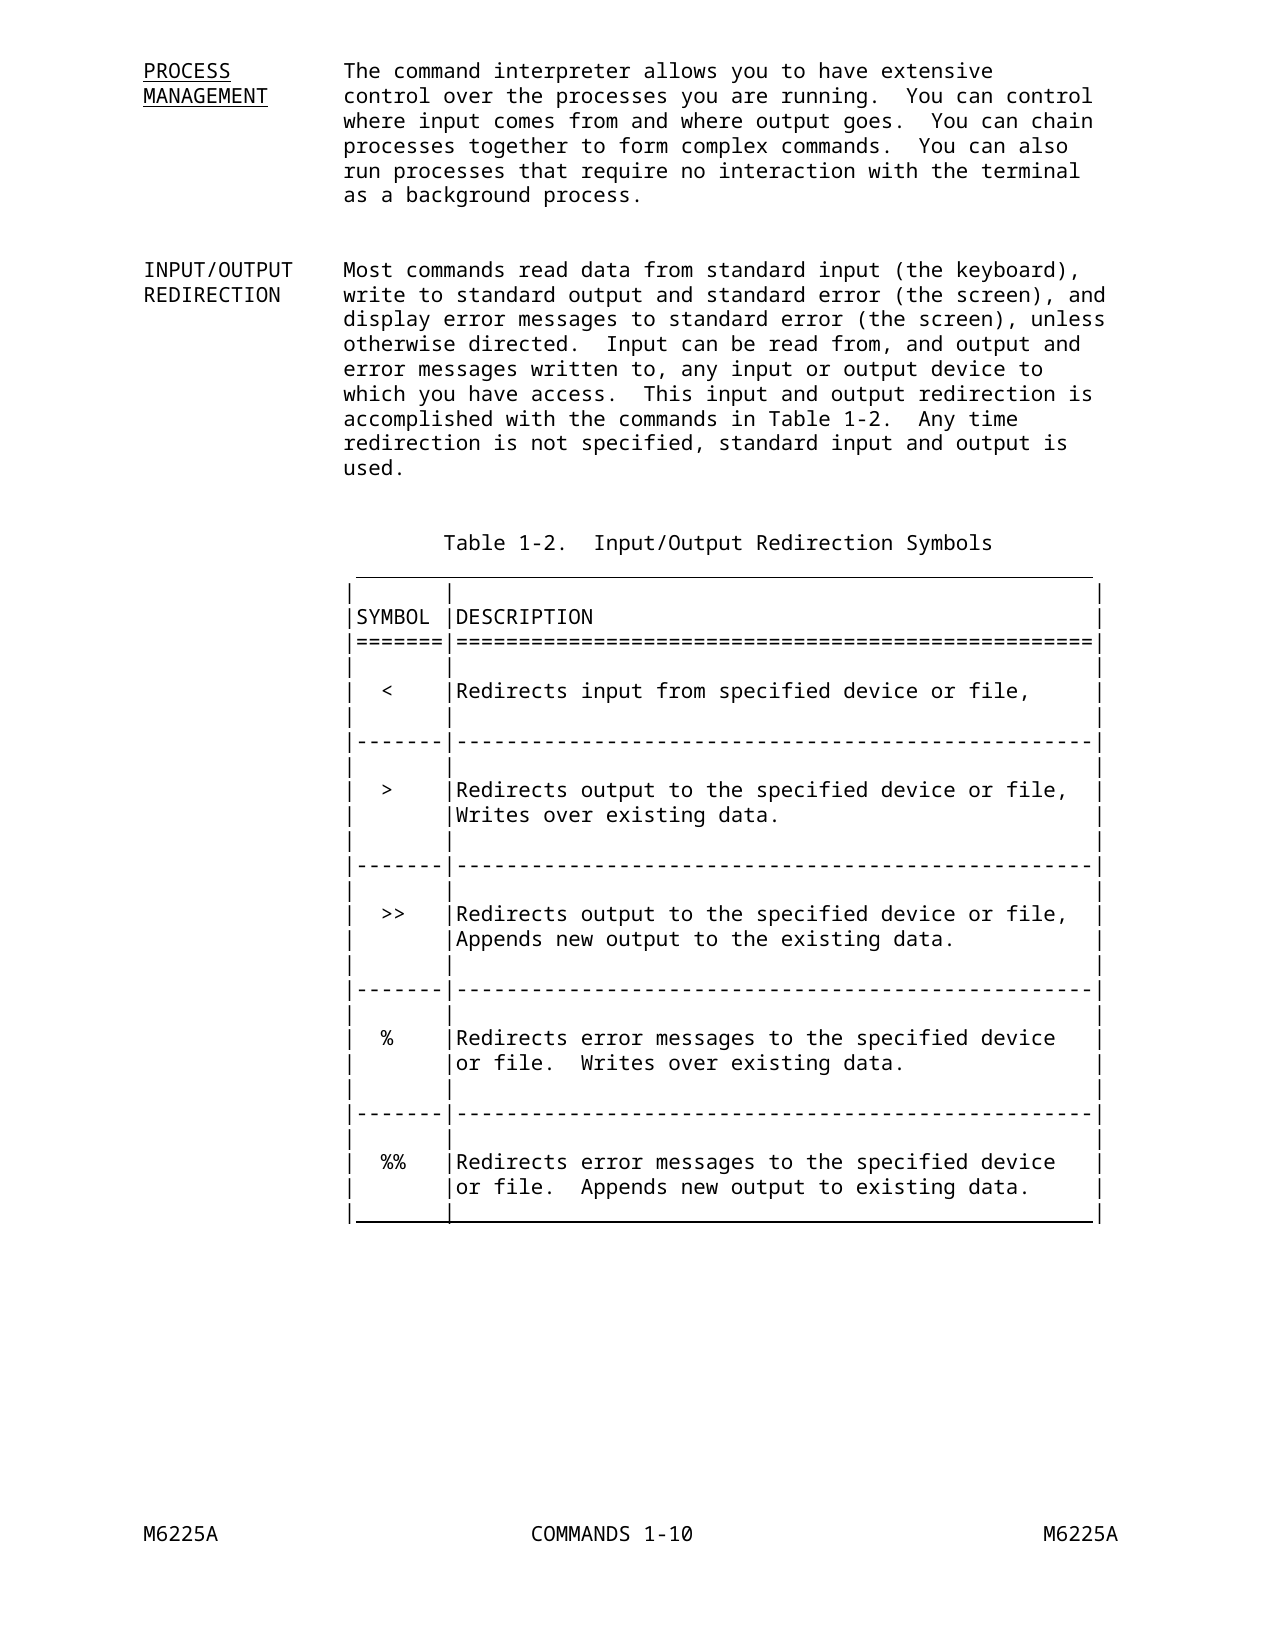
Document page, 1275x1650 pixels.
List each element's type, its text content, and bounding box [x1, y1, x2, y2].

text | |Appends new output to the existing data. | [118, 927, 1145, 952]
text |-------|---------------------------------------------------| [118, 976, 1145, 1001]
text | | | [118, 1076, 1145, 1100]
text PROCESS The command interpreter allows you to have extensive [118, 59, 1145, 84]
text |SYMBOL |DESCRIPTION | [118, 604, 1145, 629]
text Table 1-2. Input/Output Redirection Symbols [118, 530, 1145, 555]
text | |or file. Appends new output to existing data. | [118, 1175, 1145, 1199]
text processes together to form complex commands. You can also [118, 133, 1145, 158]
text |-------|---------------------------------------------------| [118, 728, 1145, 753]
text INPUT/OUTPUT Most commands read data from standard input (the keyboard), [118, 257, 1145, 282]
text | | | [118, 1001, 1145, 1026]
text MANAGEMENT control over the processes you are running. You can control [118, 84, 1145, 109]
text which you have access. This input and output redirection is [118, 381, 1145, 406]
text | | | [118, 753, 1145, 778]
text M6225A COMMANDS 1-10 M6225A [118, 1522, 1145, 1547]
text | | | [118, 952, 1145, 976]
text | | | [118, 654, 1145, 679]
text | % |Redirects error messages to the specified device | [118, 1026, 1145, 1051]
text | | | [118, 877, 1145, 902]
text | >> |Redirects output to the specified device or file, | [118, 902, 1145, 927]
text | < |Redirects input from specified device or file, | [118, 679, 1145, 704]
text | |Writes over existing data. | [118, 803, 1145, 828]
text accomplished with the commands in Table 1-2. Any time [118, 406, 1145, 431]
text redirection is not specified, standard input and output is [118, 431, 1145, 456]
text display error messages to standard error (the screen), unless [118, 307, 1145, 332]
text | | | [118, 580, 1145, 604]
text | %% |Redirects error messages to the specified device | [118, 1150, 1145, 1175]
text |-------|---------------------------------------------------| [118, 1100, 1145, 1125]
text used. [118, 456, 1145, 481]
text | | | [118, 1125, 1145, 1150]
text otherwise directed. Input can be read from, and output and [118, 332, 1145, 357]
text error messages written to, any input or output device to [118, 357, 1145, 381]
text |-------|---------------------------------------------------| [118, 852, 1145, 877]
text as a background process. [118, 183, 1145, 208]
text | | | [118, 828, 1145, 852]
text | |or file. Writes over existing data. | [118, 1051, 1145, 1076]
text | | | [118, 1199, 1145, 1224]
text REDIRECTION write to standard output and standard error (the screen), and [118, 282, 1145, 307]
text | | | [118, 704, 1145, 728]
text run processes that require no interaction with the terminal [118, 158, 1145, 183]
text |=======|===================================================| [118, 629, 1145, 654]
text | > |Redirects output to the specified device or file, | [118, 778, 1145, 803]
text where input comes from and where output goes. You can chain [118, 109, 1145, 133]
